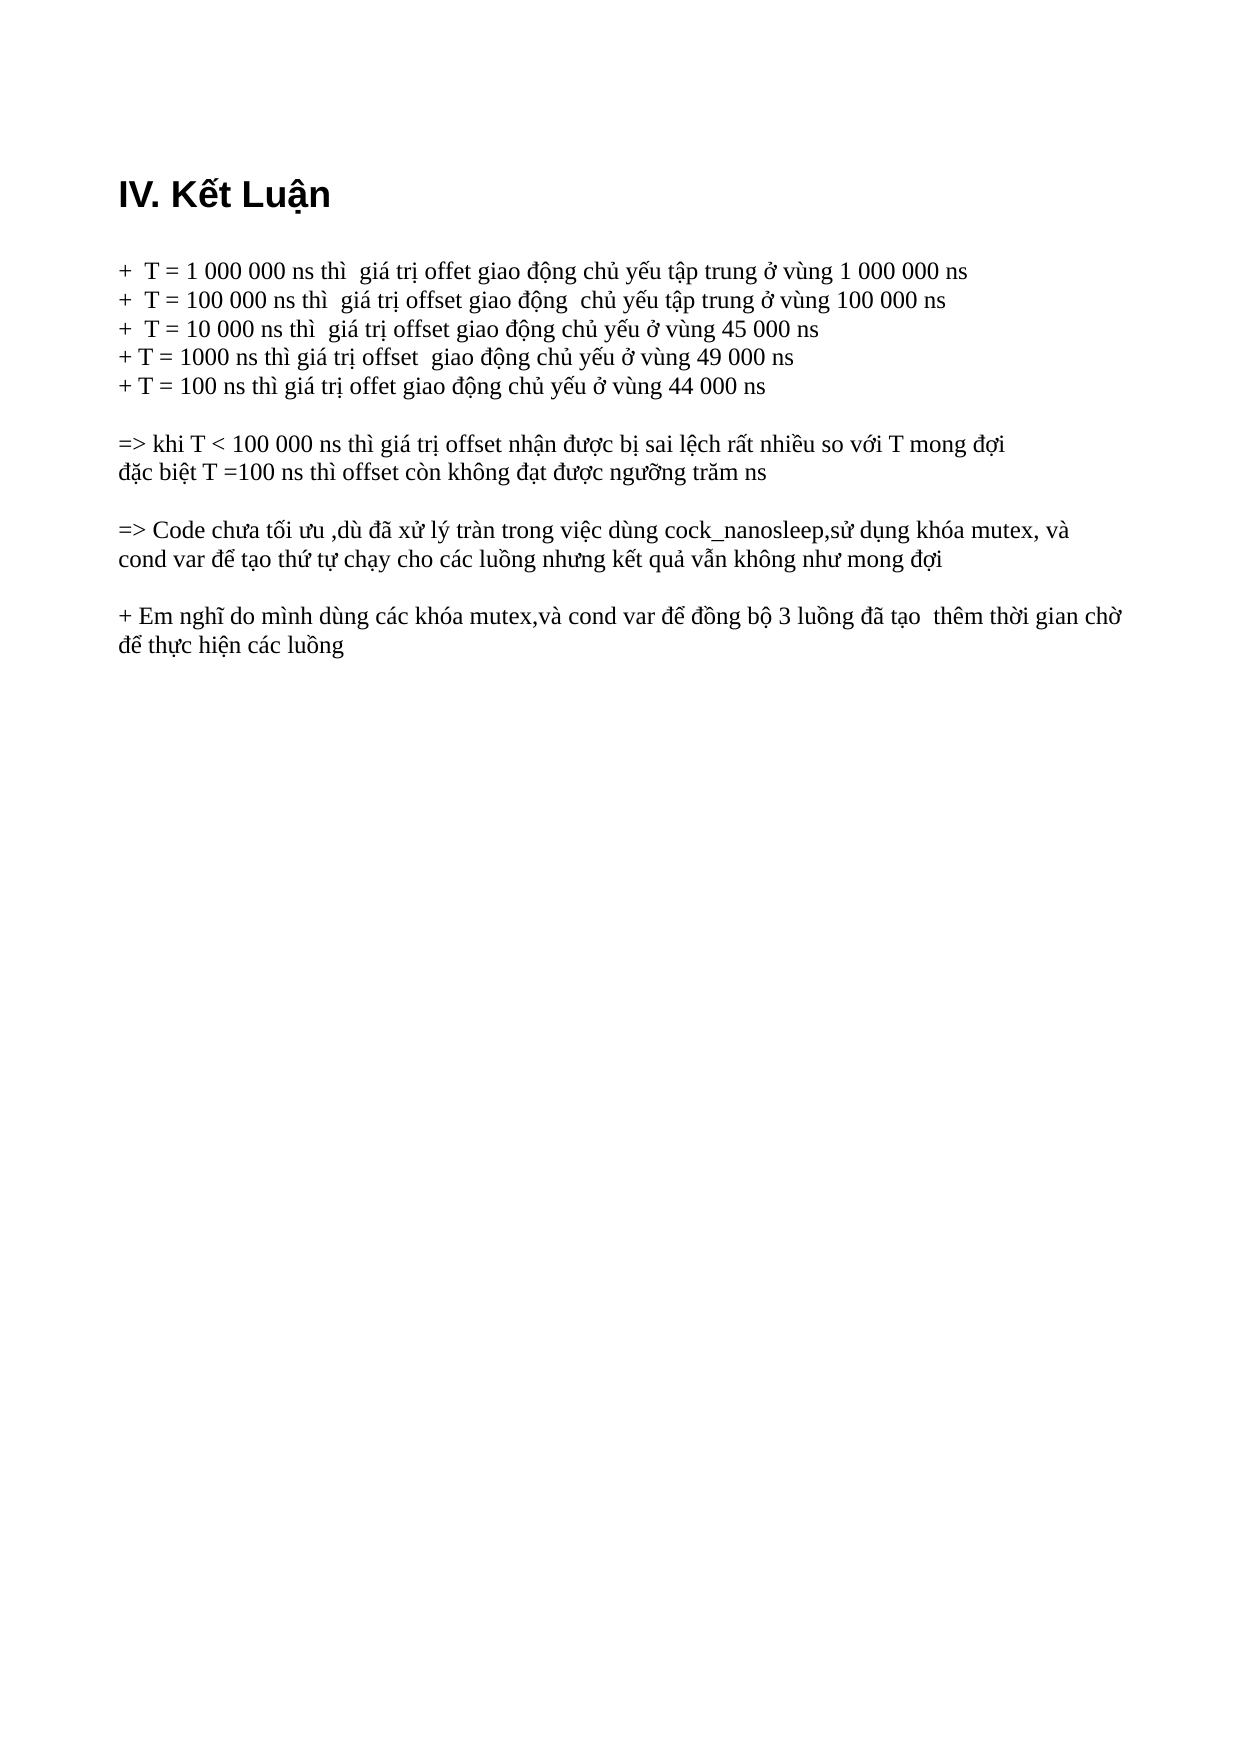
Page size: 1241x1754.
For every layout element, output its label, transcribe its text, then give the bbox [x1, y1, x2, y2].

text + T = 100 ns thì giá trị offet giao động chủ yếu ở vùng 44 000 ns [118, 371, 1122, 400]
text => khi T < 100 000 ns thì giá trị offset nhận được bị sai lệch rất nhiều so với T mong đợi [118, 429, 1122, 457]
text + T = 10 000 ns thì giá trị offset giao động chủ yếu ở vùng 45 000 ns [118, 314, 1122, 342]
text + T = 1 000 000 ns thì giá trị offet giao động chủ yếu tập trung ở vùng 1 000 000 ns [118, 256, 1122, 285]
text + T = 1000 ns thì giá trị offset giao động chủ yếu ở vùng 49 000 ns [118, 342, 1122, 371]
text + T = 100 000 ns thì giá trị offset giao động chủ yếu tập trung ở vùng 100 000 ns [118, 285, 1122, 314]
text đặc biệt T =100 ns thì offset còn không đạt được ngưỡng trăm ns [118, 457, 1122, 486]
text + Em nghĩ do mình dùng các khóa mutex,và cond var để đồng bộ 3 luồng đã tạo thêm thời gian chờ để thực hiện các luồng [118, 601, 1122, 659]
text => Code chưa tối ưu ,dù đã xử lý tràn trong việc dùng cock_nanosleep,sử dụng khóa mutex, và cond var để tạo thứ tự chạy cho các luồng nhưng kết quả vẫn không như mong đợi [118, 515, 1122, 572]
subtitle IV. Kết Luận [118, 172, 1122, 215]
